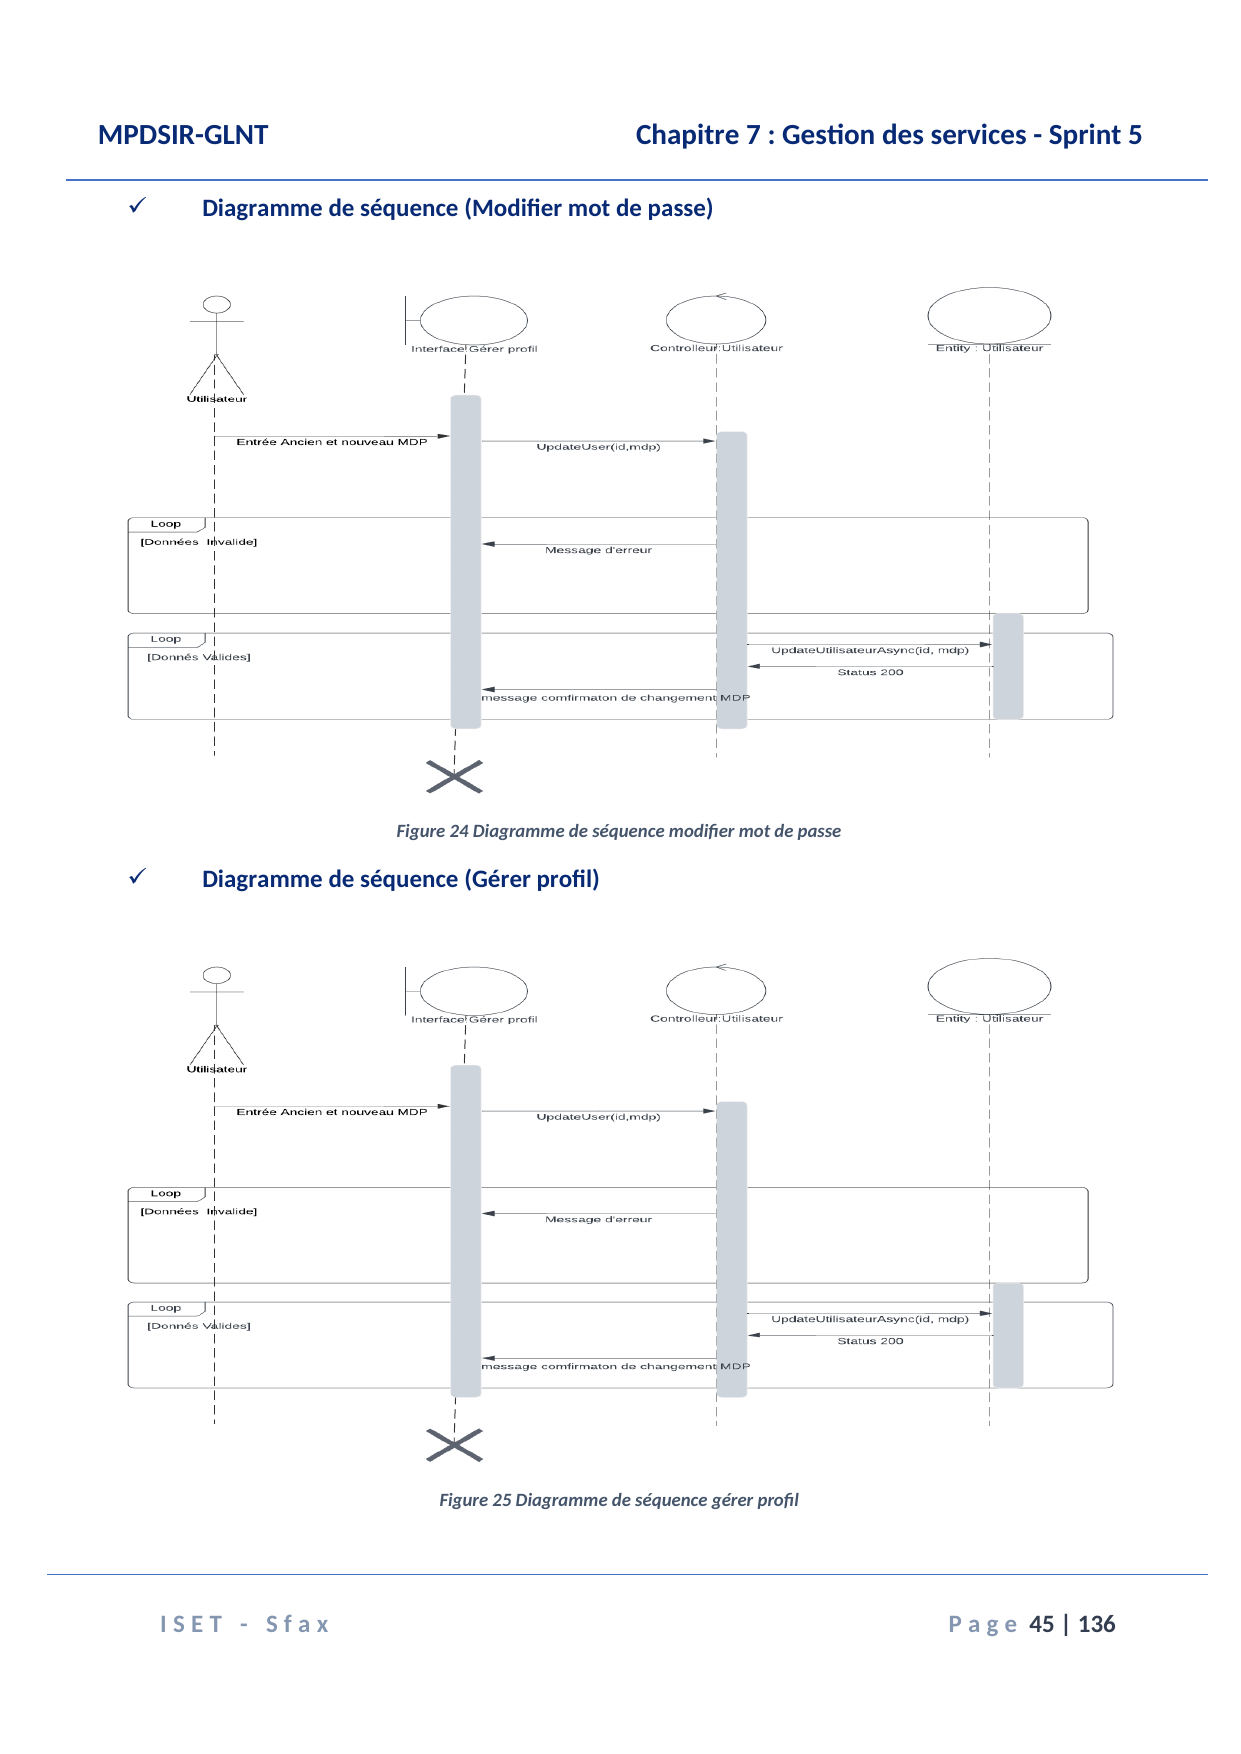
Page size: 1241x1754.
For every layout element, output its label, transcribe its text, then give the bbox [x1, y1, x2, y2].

text Figure 25 Diagramme de séquence gérer profil [97, 1488, 1143, 1511]
list Diagramme de séquence (Gérer profil) [127, 863, 1143, 894]
text Figure 24 Diagramme de séquence modifier mot de passe [97, 819, 1143, 842]
list Diagramme de séquence (Modifier mot de passe) [127, 192, 1143, 223]
